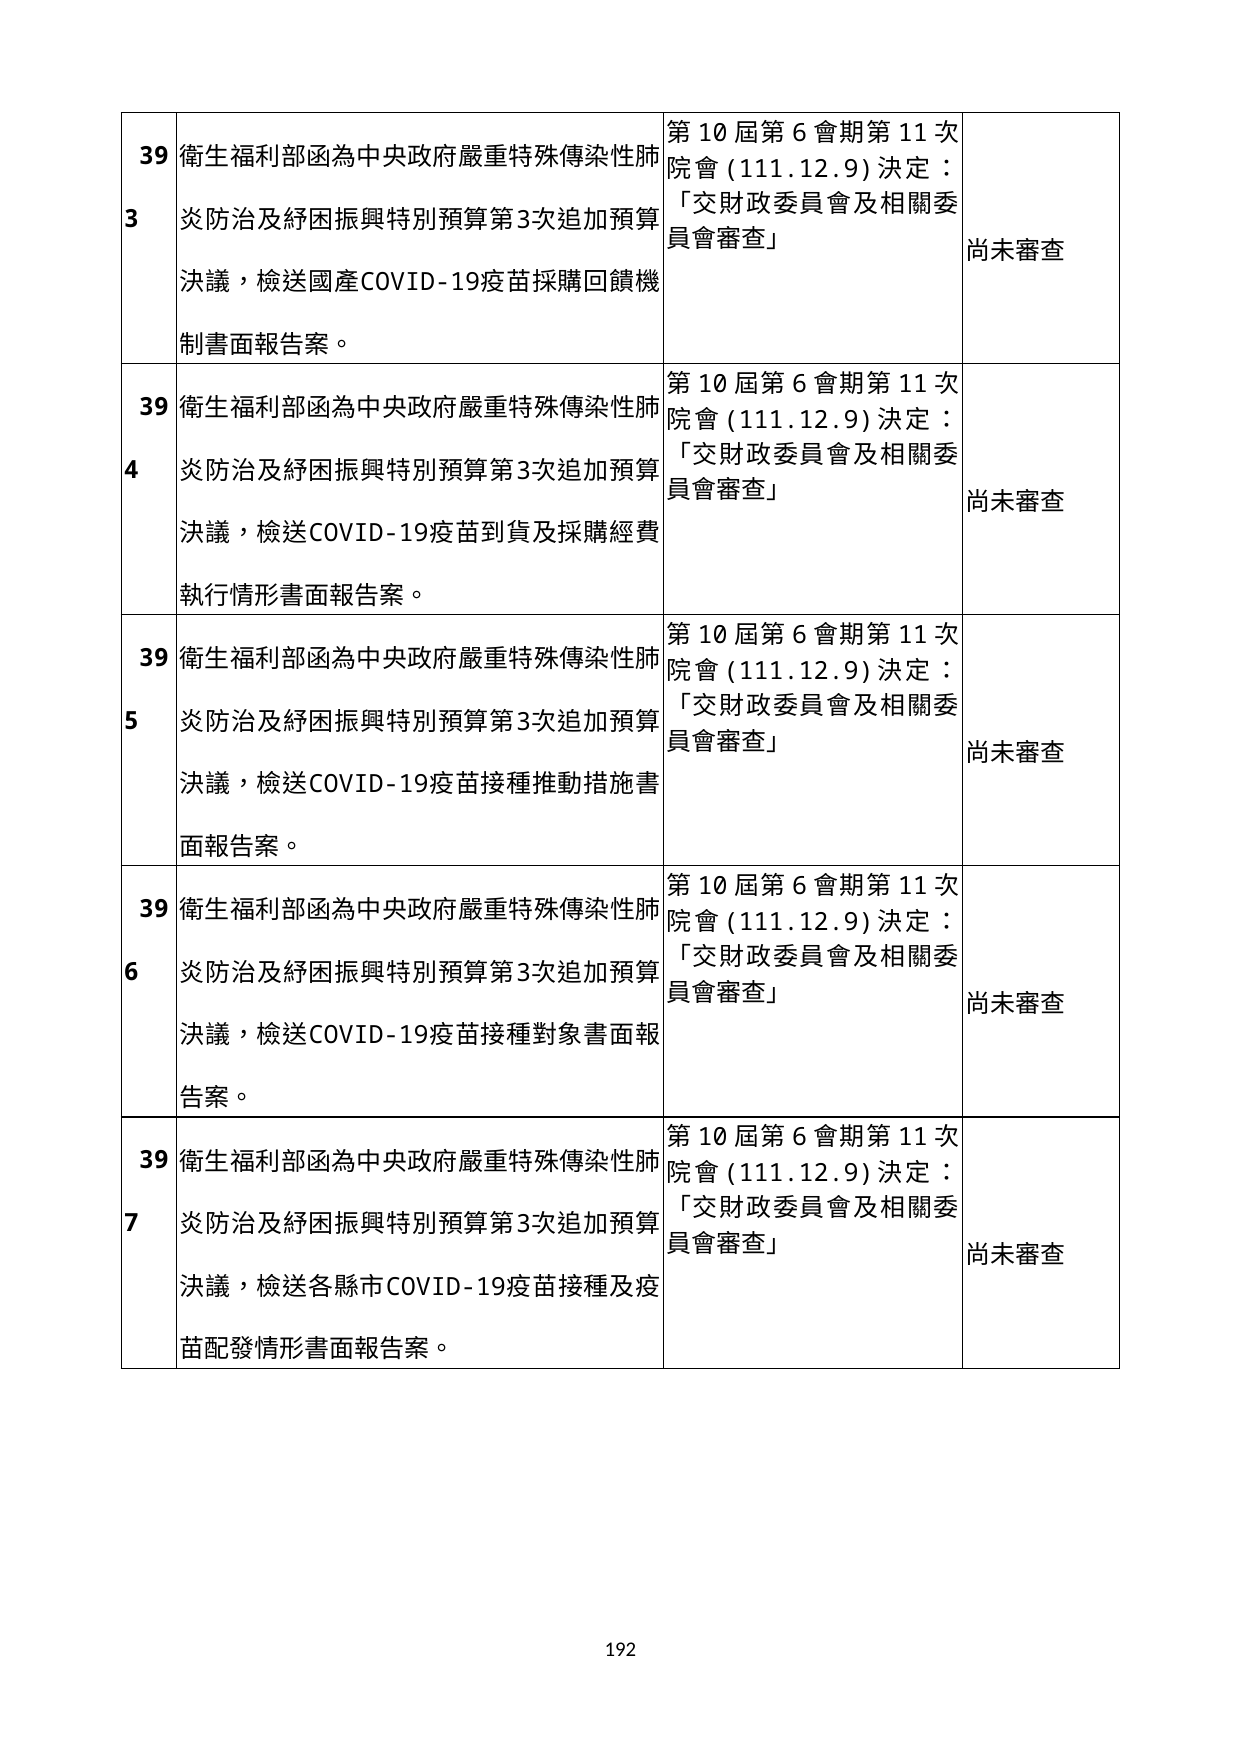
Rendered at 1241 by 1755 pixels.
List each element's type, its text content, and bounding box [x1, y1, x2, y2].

table_cell 衛生福利部函為中央政府嚴重特殊傳染性肺炎防治及紓困振興特別預算第3次追加預算決議，檢送COVID-19疫苗到貨及採購經費執行情形書面報告案。 [177, 364, 663, 614]
table_cell 尚未審查 [963, 113, 1119, 363]
table_cell 衛生福利部函為中央政府嚴重特殊傳染性肺炎防治及紓困振興特別預算第3次追加預算決議，檢送COVID-19疫苗接種推動措施書面報告案。 [177, 615, 663, 865]
table_cell 衛生福利部函為中央政府嚴重特殊傳染性肺炎防治及紓困振興特別預算第3次追加預算決議，檢送各縣市COVID-19疫苗接種及疫苗配發情形書面報告案。 [177, 1118, 663, 1367]
table_cell 尚未審查 [963, 1118, 1119, 1367]
table_cell 第10屆第6會期第11次院會(111.12.9)決定：「交財政委員會及相關委員會審查」 [664, 866, 962, 1116]
table_cell 第10屆第6會期第11次院會(111.12.9)決定：「交財政委員會及相關委員會審查」 [664, 364, 962, 614]
table_cell 尚未審查 [963, 615, 1119, 865]
table_cell [122, 1118, 176, 1367]
table_cell 尚未審查 [963, 866, 1119, 1116]
table_cell 尚未審查 [963, 364, 1119, 614]
table_cell [122, 364, 176, 614]
table_cell [122, 866, 176, 1116]
table_cell 衛生福利部函為中央政府嚴重特殊傳染性肺炎防治及紓困振興特別預算第3次追加預算決議，檢送COVID-19疫苗接種對象書面報告案。 [177, 866, 663, 1116]
table_cell 第10屆第6會期第11次院會(111.12.9)決定：「交財政委員會及相關委員會審查」 [664, 113, 962, 363]
table_cell [122, 615, 176, 865]
table_cell 第10屆第6會期第11次院會(111.12.9)決定：「交財政委員會及相關委員會審查」 [664, 615, 962, 865]
table_cell [122, 113, 176, 363]
table_cell 第10屆第6會期第11次院會(111.12.9)決定：「交財政委員會及相關委員會審查」 [664, 1118, 962, 1367]
table_cell 衛生福利部函為中央政府嚴重特殊傳染性肺炎防治及紓困振興特別預算第3次追加預算決議，檢送國產COVID-19疫苗採購回饋機制書面報告案。 [177, 113, 663, 363]
